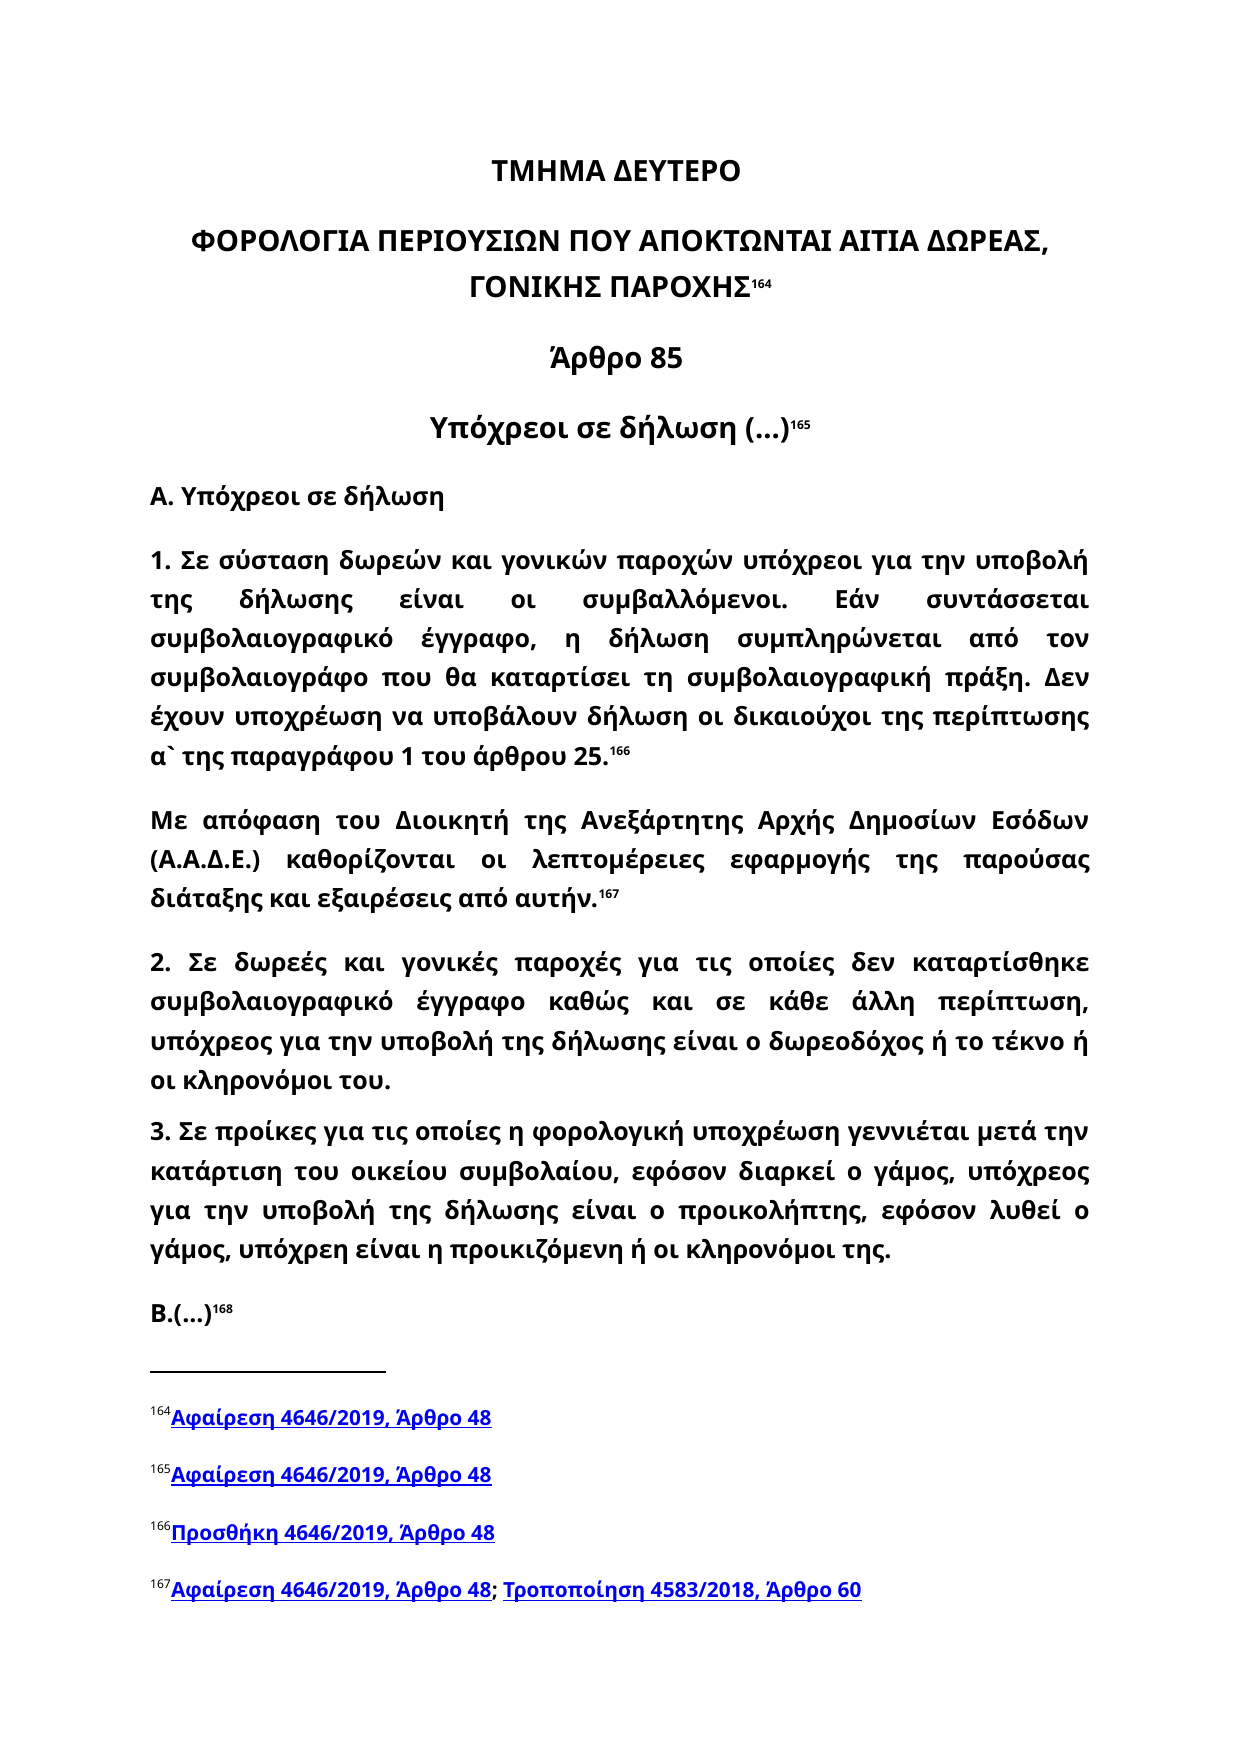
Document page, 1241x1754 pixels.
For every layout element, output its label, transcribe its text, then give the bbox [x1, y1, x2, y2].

subtitle ΦΟΡΟΛΟΓΙΑ ΠΕΡΙΟΥΣΙΩΝ ΠΟΥ ΑΠΟΚΤΩΝΤΑΙ ΑΙΤΙΑ ΔΩΡΕΑΣ, ΓΟΝΙΚΗΣ ΠΑΡΟΧΗΣ [150, 221, 1090, 306]
text 3. Σε προίκες για τις οποίες η φορολογική υποχρέωση γεννιέται μετά την κατάρτιση του οικείου συμβολαίου, εφόσον διαρκεί ο γάμος, υπόχρεος για την υποβολή της δήλωσης είναι ο προικολήπτης, εφόσον λυθεί ο γάμος, υπόχρεη είναι η προικιζόμενη ή οι κληρονόμοι της. [150, 1114, 1090, 1266]
text Αφαίρεση 4646/2019, Άρθρο 48; Τροποποίηση 4583/2018, Άρθρο 60 [150, 1576, 1090, 1604]
text Αφαίρεση 4646/2019, Άρθρο 48 [150, 1403, 1090, 1431]
text 1. Σε σύσταση δωρεών και γονικών παροχών υπόχρεοι για την υποβολή της δήλωσης είναι οι συμβαλλόμενοι. Εάν συντάσσεται συμβολαιογραφικό έγγραφο, η δήλωση συμπληρώνεται από τον συμβολαιογράφο που θα καταρτίσει τη συμβολαιογραφική πράξη. Δεν έχουν υποχρέωση να υποβάλουν δήλωση οι δικαιούχοι της περίπτωσης α` της παραγράφου 1 του άρθρου 25. [150, 542, 1090, 772]
subtitle ΤΜΗΜΑ ΔΕΥΤΕΡΟ [150, 150, 1090, 190]
text Α. Υπόχρεοι σε δήλωση [150, 478, 1090, 512]
text Με απόφαση του Διοικητή της Ανεξάρτητης Αρχής Δημοσίων Εσόδων (Α.Α.Δ.Ε.) καθορίζονται οι λεπτομέρειες εφαρμογής της παρούσας διάταξης και εξαιρέσεις από αυτήν. [150, 802, 1090, 915]
subtitle Άρθρο 85 [150, 337, 1090, 377]
text Β.(...) [150, 1296, 1090, 1330]
text 2. Σε δωρεές και γονικές παροχές για τις οποίες δεν καταρτίσθηκε συμβολαιογραφικό έγγραφο καθώς και σε κάθε άλλη περίπτωση, υπόχρεος για την υποβολή της δήλωσης είναι ο δωρεοδόχος ή το τέκνο ή οι κληρονόμοι του. [150, 945, 1090, 1096]
text Αφαίρεση 4646/2019, Άρθρο 48 [150, 1460, 1090, 1489]
subtitle Υπόχρεοι σε δήλωση (...) [150, 407, 1090, 447]
text Προσθήκη 4646/2019, Άρθρο 48 [150, 1518, 1090, 1546]
